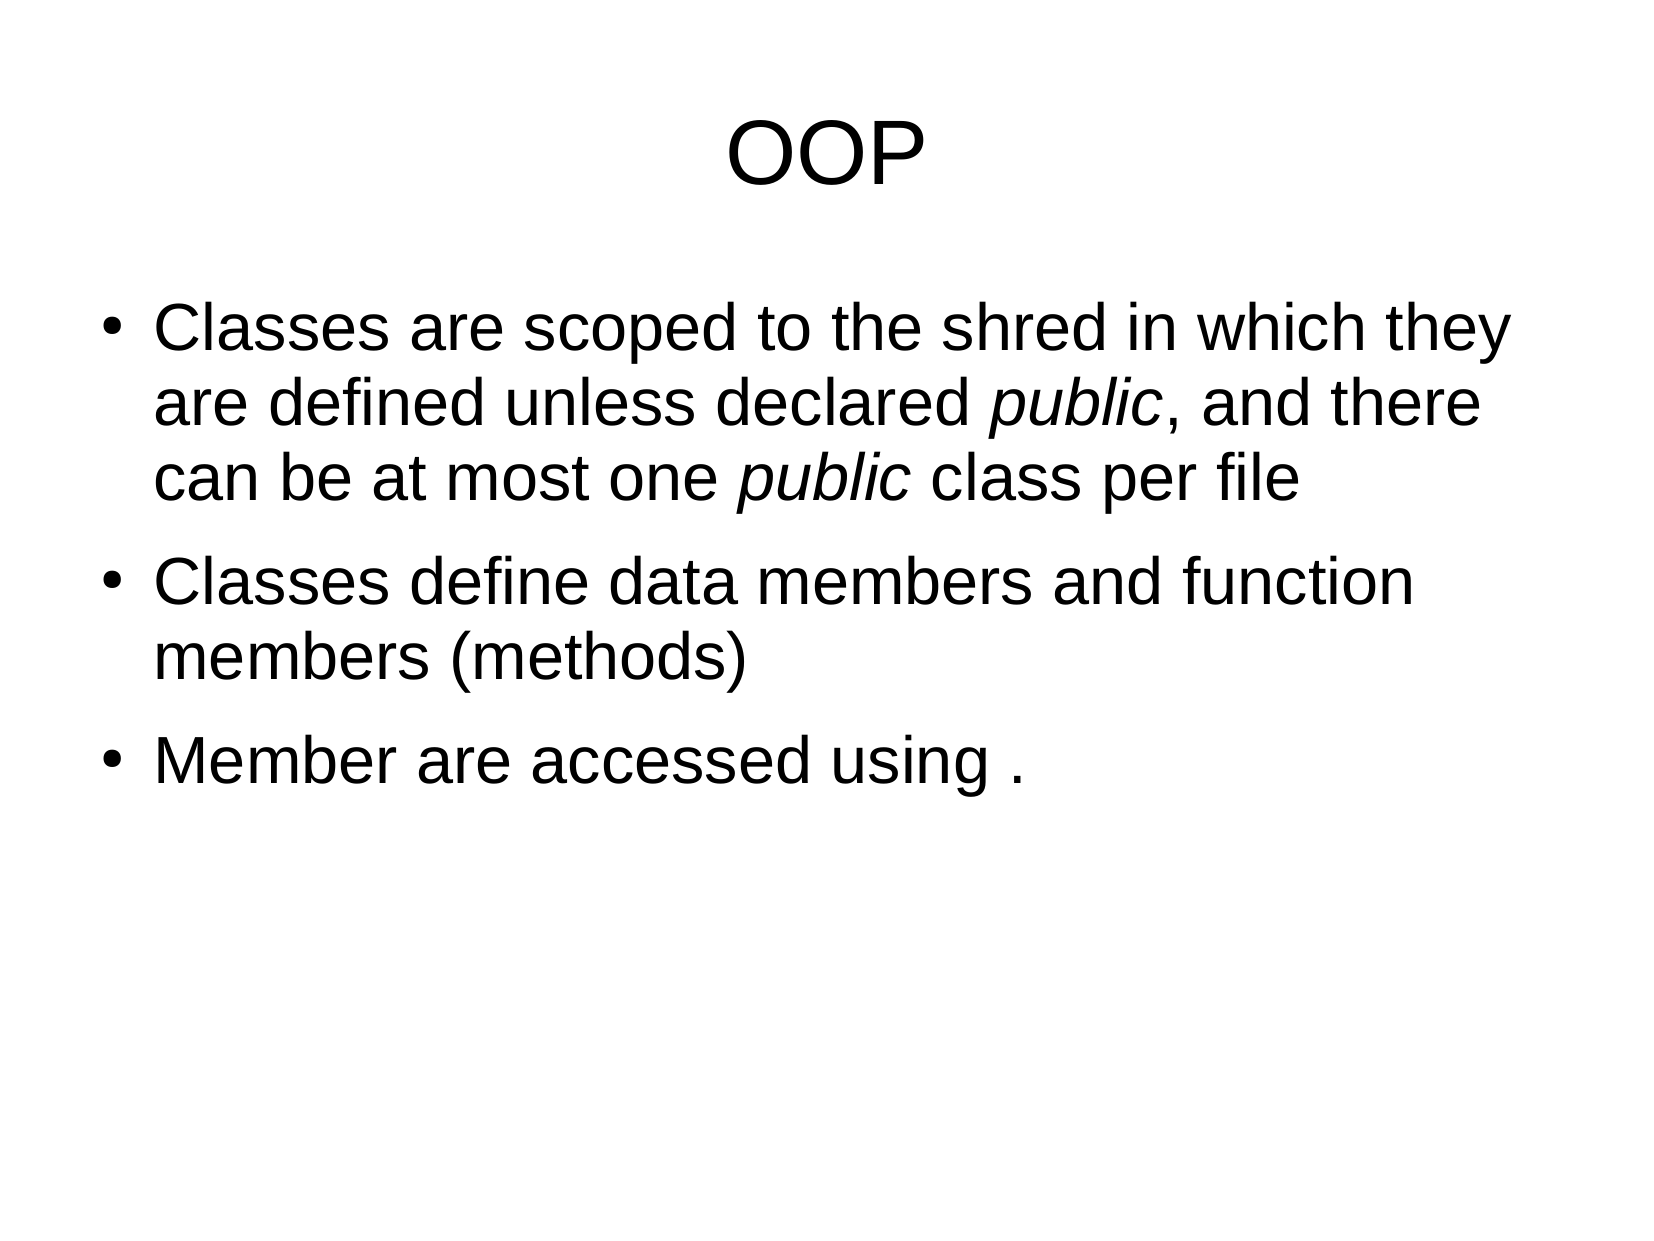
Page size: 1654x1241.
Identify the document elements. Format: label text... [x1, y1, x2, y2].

list Classes are scoped to the shred in which they are defined unless declared public, and there can be at most one public class per file Classes define data members and function members (methods) Member are accessed using . [82, 290, 1538, 1010]
title OOP [82, 49, 1571, 257]
